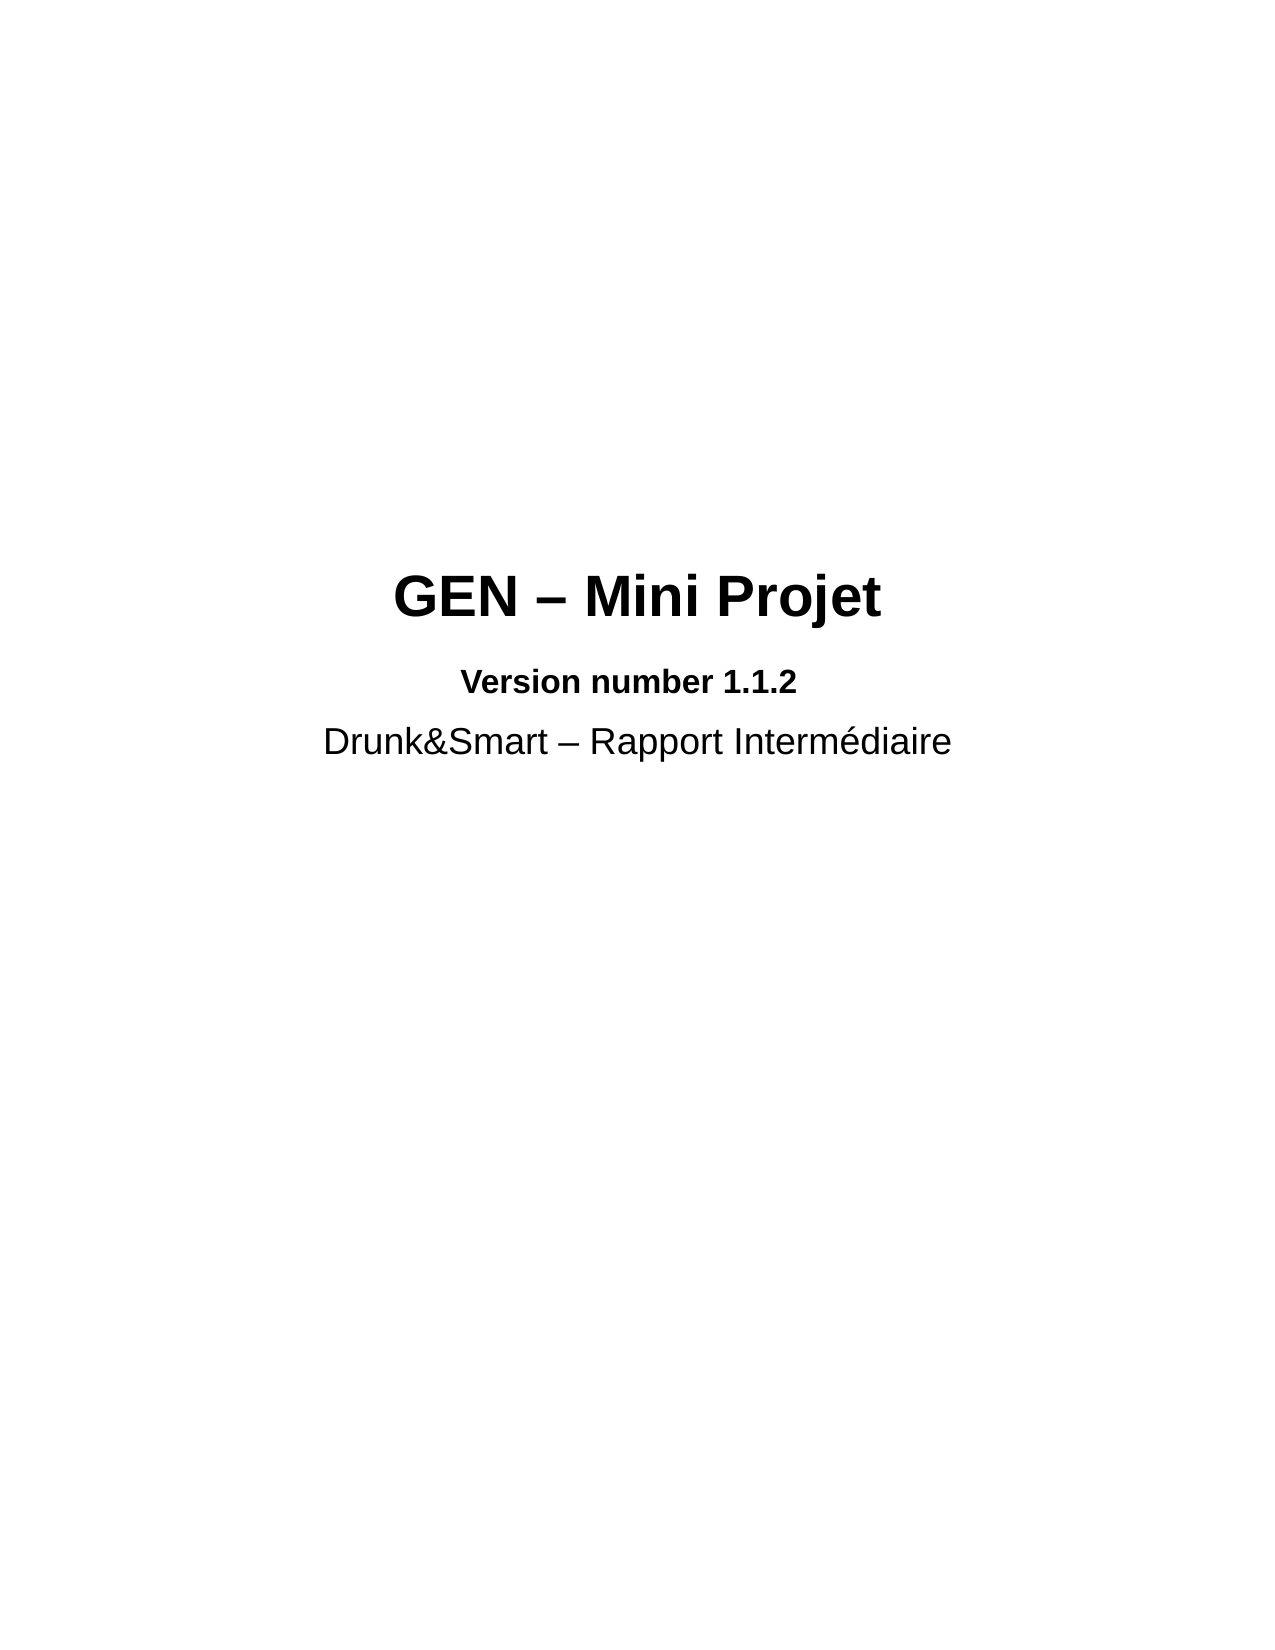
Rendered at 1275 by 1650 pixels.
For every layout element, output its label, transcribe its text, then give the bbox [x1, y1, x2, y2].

subtitle Version number 1.1.2 [118, 662, 1157, 701]
title GEN – Mini Projet [118, 561, 1157, 628]
subtitle Drunk&Smart – Rapport Intermédiaire [118, 719, 1157, 762]
